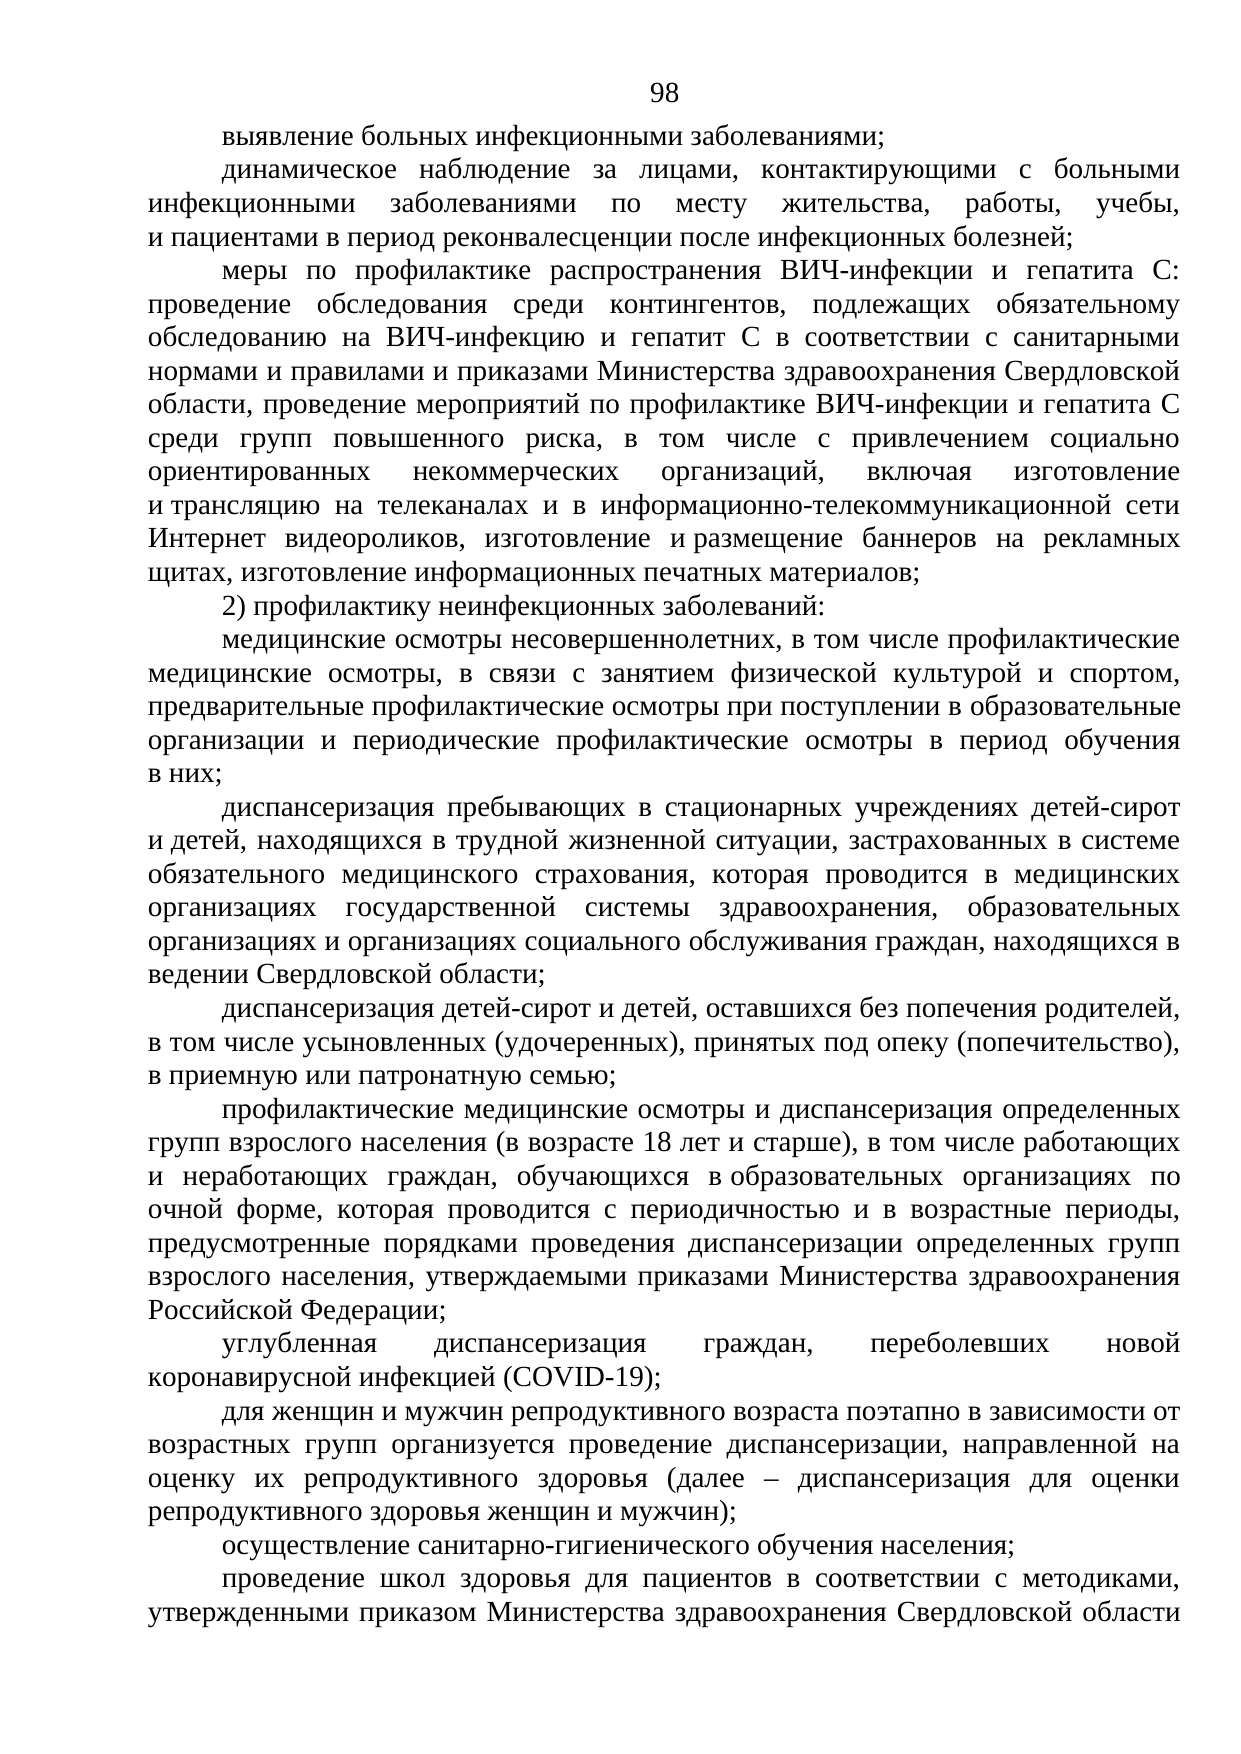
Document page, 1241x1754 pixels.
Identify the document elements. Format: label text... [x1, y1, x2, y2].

text для женщин и мужчин репродуктивного возраста поэтапно в зависимости от возрастных групп организуется проведение диспансеризации, направленной на оценку их репродуктивного здоровья (далее – диспансеризация для оценки репродуктивного здоровья женщин и мужчин); [148, 1393, 1181, 1527]
text профилактические медицинские осмотры и диспансеризация определенных групп взрослого населения (в возрасте 18 лет и старше), в том числе работающих и неработающих граждан, обучающихся в образовательных организациях по очной форме, которая проводится с периодичностью и в возрастные периоды, предусмотренные порядками проведения диспансеризации определенных групп взрослого населения, утверждаемыми приказами Министерства здравоохранения Российской Федерации; [148, 1091, 1181, 1326]
text осуществление санитарно-гигиенического обучения населения; [148, 1527, 1181, 1560]
text динамическое наблюдение за лицами, контактирующими с больными инфекционными заболеваниями по месту жительства, работы, учебы, и пациентами в период реконвалесценции после инфекционных болезней; [148, 152, 1181, 252]
text медицинские осмотры несовершеннолетних, в том числе профилактические медицинские осмотры, в связи с занятием физической культурой и спортом, предварительные профилактические осмотры при поступлении в образовательные организации и периодические профилактические осмотры в период обучения в них; [148, 621, 1181, 789]
text диспансеризация пребывающих в стационарных учреждениях детей-сирот и детей, находящихся в трудной жизненной ситуации, застрахованных в системе обязательного медицинского страхования, которая проводится в медицинских организациях государственной системы здравоохранения, образовательных организациях и организациях социального обслуживания граждан, находящихся в ведении Свердловской области; [148, 789, 1181, 990]
text углубленная диспансеризация граждан, переболевших новой коронавирусной инфекцией (COVID-19); [148, 1326, 1181, 1393]
text выявление больных инфекционными заболеваниями; [148, 118, 1181, 152]
text диспансеризация детей-сирот и детей, оставшихся без попечения родителей, в том числе усыновленных (удочеренных), принятых под опеку (попечительство), в приемную или патронатную семью; [148, 990, 1181, 1091]
text 2) профилактику неинфекционных заболеваний: [148, 588, 1181, 621]
text проведение школ здоровья для пациентов в соответствии с методиками, утвержденными приказом Министерства здравоохранения Свердловской области [148, 1560, 1181, 1627]
text меры по профилактике распространения ВИЧ-инфекции и гепатита С: проведение обследования среди контингентов, подлежащих обязательному обследованию на ВИЧ-инфекцию и гепатит С в соответствии с санитарными нормами и правилами и приказами Министерства здравоохранения Свердловской области, проведение мероприятий по профилактике ВИЧ-инфекции и гепатита С среди групп повышенного риска, в том числе с привлечением социально ориентированных некоммерческих организаций, включая изготовление и трансляцию на телеканалах и в информационно-телекоммуникационной сети Интернет видеороликов, изготовление и размещение баннеров на рекламных щитах, изготовление информационных печатных материалов; [148, 252, 1181, 588]
